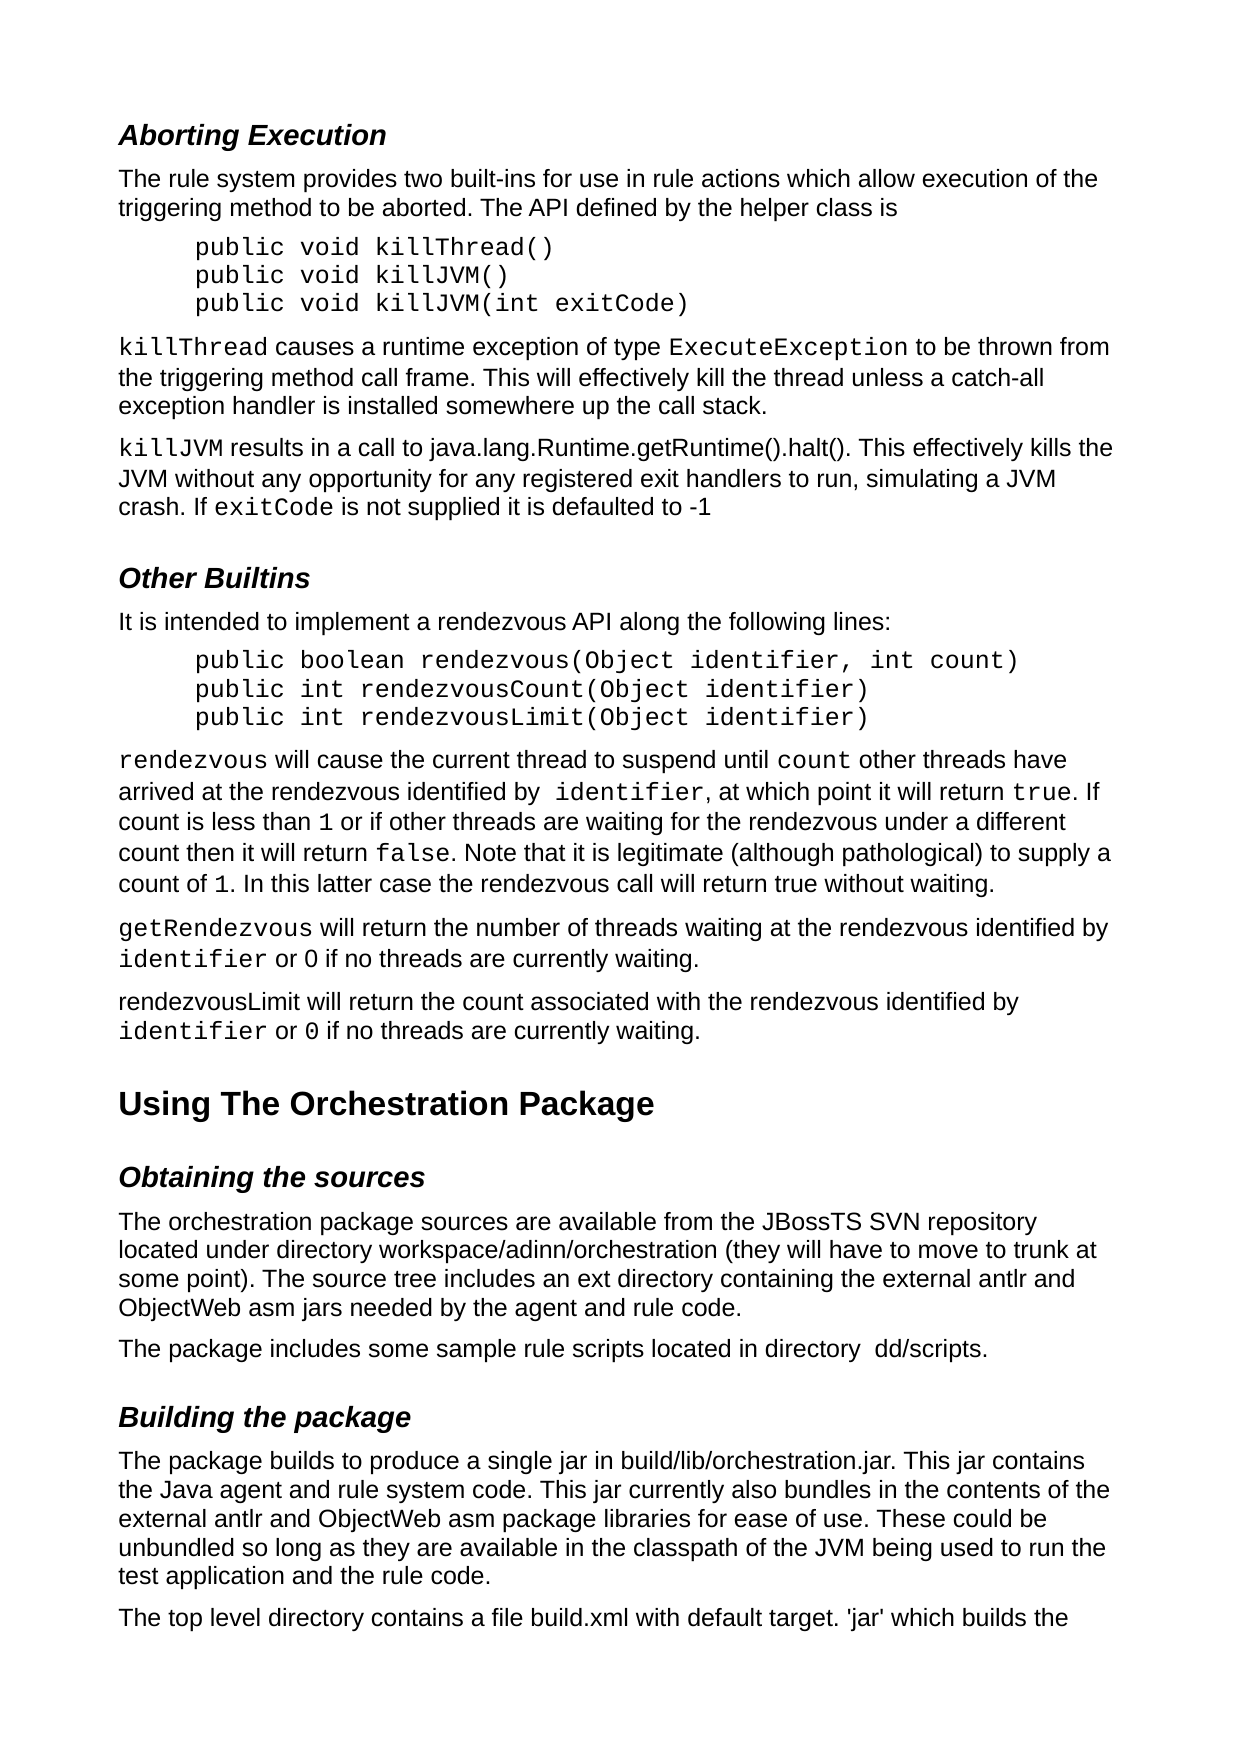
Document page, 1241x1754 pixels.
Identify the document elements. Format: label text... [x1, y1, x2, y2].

text It is intended to implement a rendezvous API along the following lines: [118, 607, 1122, 636]
text rendezvousLimit will return the count associated with the rendezvous identified by identifier or 0 if no threads are currently waiting. [118, 987, 1122, 1047]
text The package includes some sample rule scripts located in directory dd/scripts. [118, 1334, 1122, 1363]
subtitle Aborting Execution [118, 118, 1122, 152]
text public boolean rendezvous(Object identifier, int count) public int rendezvousCount(Object identifier) public int rendezvousLimit(Object identifier) [194, 648, 1122, 733]
subtitle Other Builtins [118, 561, 1122, 594]
text public void killThread() public void killJVM() public void killJVM(int exitCode) [194, 234, 1122, 319]
subtitle Obtaining the sources [118, 1160, 1122, 1194]
text rendezvous will cause the current thread to suspend until count other threads have arrived at the rendezvous identified by identifier, at which point it will return true. If count is less than 1 or if other threads are waiting for the rendezvous under a different count then it will return false. Note that it is legitimate (although pathological) to supply a count of 1. In this latter case the rendezvous call will return true without waiting. [118, 746, 1122, 900]
text getRendezvous will return the number of threads waiting at the rendezvous identified by identifier or 0 if no threads are currently waiting. [118, 913, 1122, 974]
text The package builds to produce a single jar in build/lib/orchestration.jar. This jar contains the Java agent and rule system code. This jar currently also bundles in the contents of the external antlr and ObjectWeb asm package libraries for ease of use. These could be unbundled so long as they are available in the classpath of the JVM being used to run the test application and the rule code. [118, 1446, 1122, 1590]
text The rule system provides two built-ins for use in rule actions which allow execution of the triggering method to be aborted. The API defined by the helper class is [118, 164, 1122, 222]
text killThread causes a runtime exception of type ExecuteException to be thrown from the triggering method call frame. This will effectively kill the thread unless a catch-all exception handler is installed somewhere up the call stack. [118, 332, 1122, 420]
text The orchestration package sources are available from the JBossTS SVN repository located under directory workspace/adinn/orchestration (they will have to move to trunk at some point). The source tree includes an ext directory containing the external antlr and ObjectWeb asm jars needed by the agent and rule code. [118, 1206, 1122, 1321]
subtitle Building the package [118, 1400, 1122, 1434]
subtitle Using The Orchestration Package [118, 1084, 1122, 1123]
text killJVM results in a call to java.lang.Runtime.getRuntime().halt(). This effectively kills the JVM without any opportunity for any registered exit handlers to run, simulating a JVM crash. If exitCode is not supplied it is defaulted to -1 [118, 433, 1122, 523]
text The top level directory contains a file build.xml with default target. 'jar' which builds the [118, 1602, 1122, 1631]
